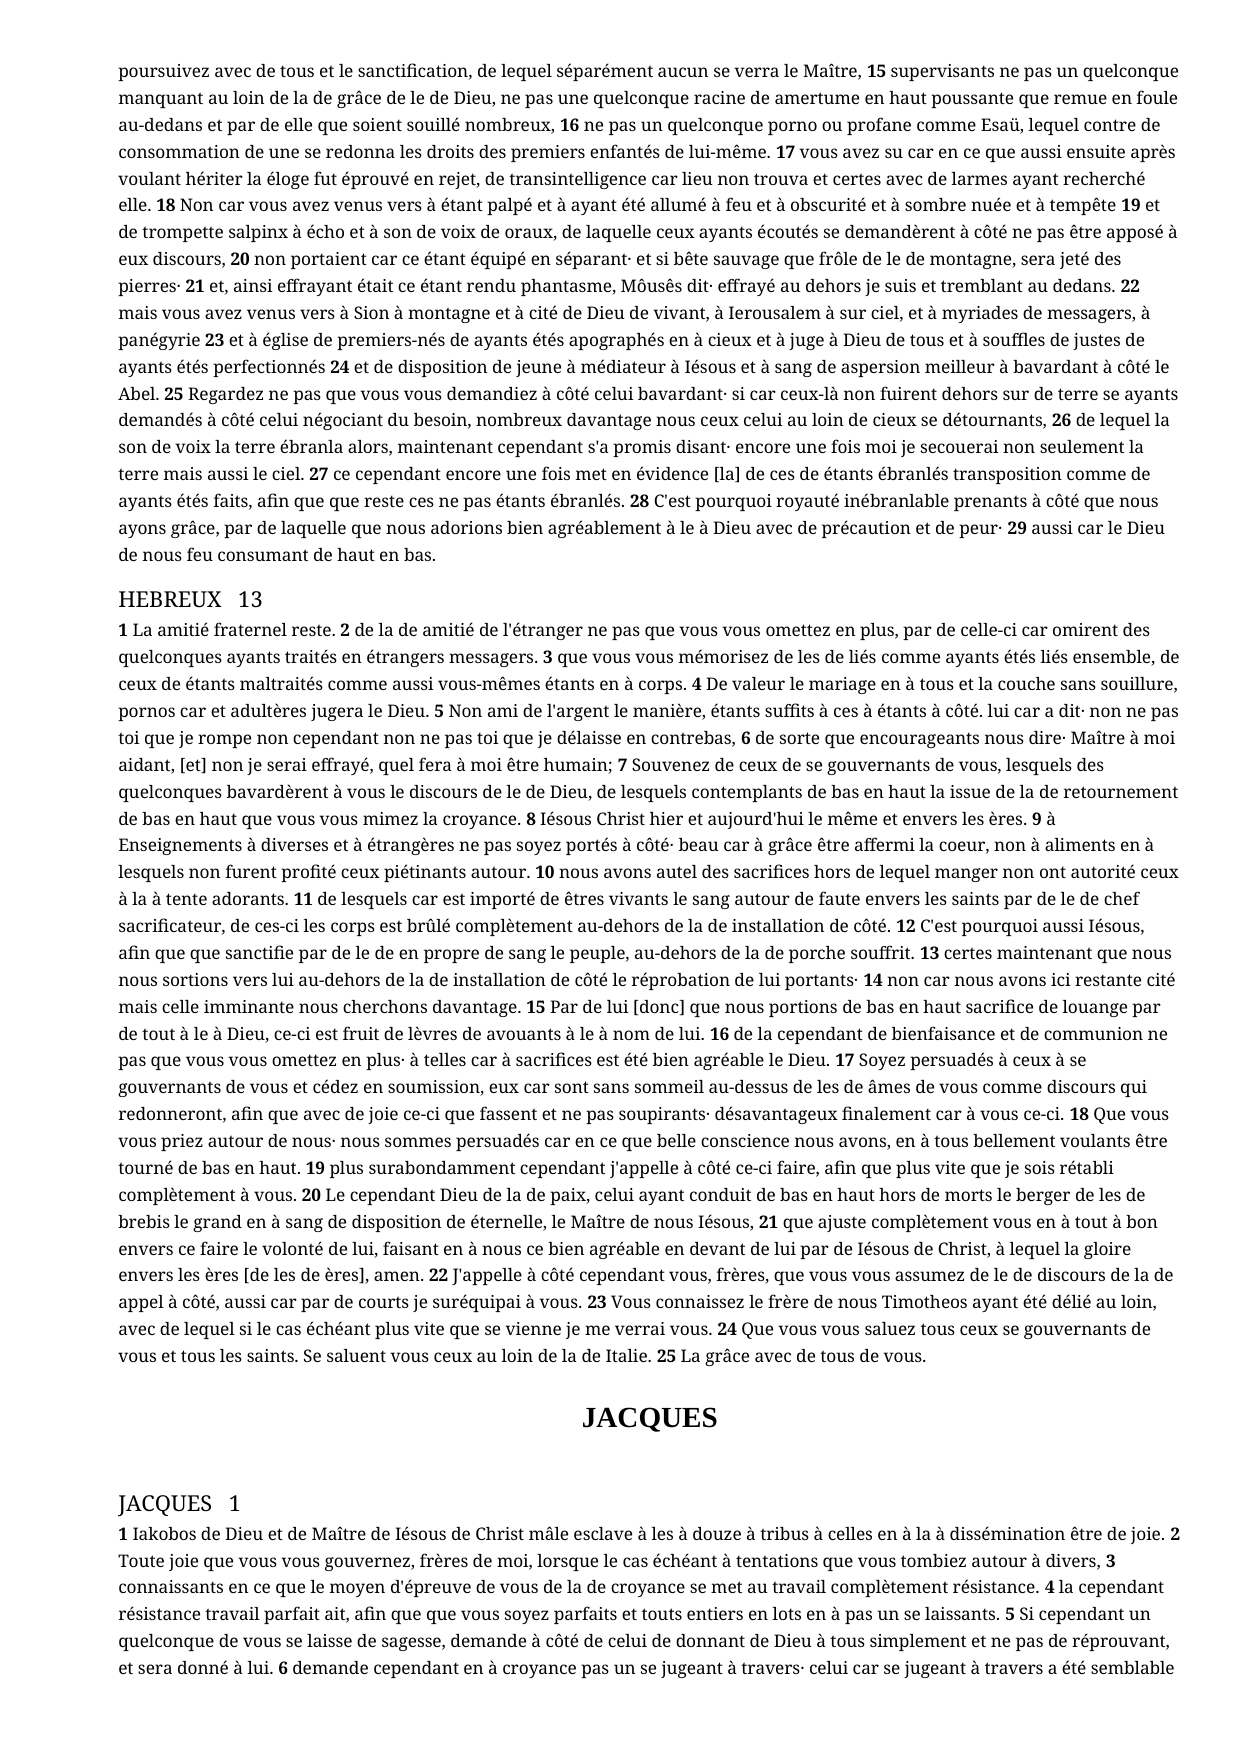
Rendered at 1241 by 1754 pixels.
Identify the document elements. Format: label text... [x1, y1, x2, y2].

text 1 Iakobos de Dieu et de Maître de Iésous de Christ mâle esclave à les à douze à tribus à celles en à la à dissémination être de joie. 2 Toute joie que vous vous gouvernez, frères de moi, lorsque le cas échéant à tentations que vous tombiez autour à divers, 3 connaissants en ce que le moyen d'épreuve de vous de la de croyance se met au travail complètement résistance. 4 la cependant résistance travail parfait ait, afin que que vous soyez parfaits et touts entiers en lots en à pas un se laissants. 5 Si cependant un quelconque de vous se laisse de sagesse, demande à côté de celui de donnant de Dieu à tous simplement et ne pas de réprouvant, et sera donné à lui. 6 demande cependant en à croyance pas un se jugeant à travers· celui car se jugeant à travers a été semblable [118, 1522, 1181, 1679]
text JACQUES 1 [118, 1488, 1181, 1517]
text HEBREUX 13 [118, 584, 1181, 614]
text 1 La amitié fraternel reste. 2 de la de amitié de l'étranger ne pas que vous vous omettez en plus, par de celle-ci car omirent des quelconques ayants traités en étrangers messagers. 3 que vous vous mémorisez de les de liés comme ayants étés liés ensemble, de ceux de étants maltraités comme aussi vous-mêmes étants en à corps. 4 De valeur le mariage en à tous et la couche sans souillure, pornos car et adultères jugera le Dieu. 5 Non ami de l'argent le manière, étants suffits à ces à étants à côté. lui car a dit· non ne pas toi que je rompe non cependant non ne pas toi que je délaisse en contrebas, 6 de sorte que encourageants nous dire· Maître à moi aidant, [et] non je serai effrayé, quel fera à moi être humain; 7 Souvenez de ceux de se gouvernants de vous, lesquels des quelconques bavardèrent à vous le discours de le de Dieu, de lesquels contemplants de bas en haut la issue de la de retournement de bas en haut que vous vous mimez la croyance. 8 Iésous Christ hier et aujourd'hui le même et envers les ères. 9 à Enseignements à diverses et à étrangères ne pas soyez portés à côté· beau car à grâce être affermi la coeur, non à aliments en à lesquels non furent profité ceux piétinants autour. 10 nous avons autel des sacrifices hors de lequel manger non ont autorité ceux à la à tente adorants. 11 de lesquels car est importé de êtres vivants le sang autour de faute envers les saints par de le de chef sacrificateur, de ces-ci les corps est brûlé complètement au-dehors de la de installation de côté. 12 C'est pourquoi aussi Iésous, afin que que sanctifie par de le de en propre de sang le peuple, au-dehors de la de porche souffrit. 13 certes maintenant que nous nous sortions vers lui au-dehors de la de installation de côté le réprobation de lui portants· 14 non car nous avons ici restante cité mais celle imminante nous cherchons davantage. 15 Par de lui [donc] que nous portions de bas en haut sacrifice de louange par de tout à le à Dieu, ce-ci est fruit de lèvres de avouants à le à nom de lui. 16 de la cependant de bienfaisance et de communion ne pas que vous vous omettez en plus· à telles car à sacrifices est été bien agréable le Dieu. 17 Soyez persuadés à ceux à se gouvernants de vous et cédez en soumission, eux car sont sans sommeil au-dessus de les de âmes de vous comme discours qui redonneront, afin que avec de joie ce-ci que fassent et ne pas soupirants· désavantageux finalement car à vous ce-ci. 18 Que vous vous priez autour de nous· nous sommes persuadés car en ce que belle conscience nous avons, en à tous bellement voulants être tourné de bas en haut. 19 plus surabondamment cependant j'appelle à côté ce-ci faire, afin que plus vite que je sois rétabli complètement à vous. 20 Le cependant Dieu de la de paix, celui ayant conduit de bas en haut hors de morts le berger de les de brebis le grand en à sang de disposition de éternelle, le Maître de nous Iésous, 21 que ajuste complètement vous en à tout à bon envers ce faire le volonté de lui, faisant en à nous ce bien agréable en devant de lui par de Iésous de Christ, à lequel la gloire envers les ères [de les de ères], amen. 22 J'appelle à côté cependant vous, frères, que vous vous assumez de le de discours de la de appel à côté, aussi car par de courts je suréquipai à vous. 23 Vous connaissez le frère de nous Timotheos ayant été délié au loin, avec de lequel si le cas échéant plus vite que se vienne je me verrai vous. 24 Que vous vous saluez tous ceux se gouvernants de vous et tous les saints. Se saluent vous ceux au loin de la de Italie. 25 La grâce avec de tous de vous. [118, 618, 1181, 1367]
subtitle JACQUES [118, 1400, 1181, 1434]
text poursuivez avec de tous et le sanctification, de lequel séparément aucun se verra le Maître, 15 supervisants ne pas un quelconque manquant au loin de la de grâce de le de Dieu, ne pas une quelconque racine de amertume en haut poussante que remue en foule au-dedans et par de elle que soient souillé nombreux, 16 ne pas un quelconque porno ou profane comme Esaü, lequel contre de consommation de une se redonna les droits des premiers enfantés de lui-même. 17 vous avez su car en ce que aussi ensuite après voulant hériter la éloge fut éprouvé en rejet, de transintelligence car lieu non trouva et certes avec de larmes ayant recherché elle. 18 Non car vous avez venus vers à étant palpé et à ayant été allumé à feu et à obscurité et à sombre nuée et à tempête 19 et de trompette salpinx à écho et à son de voix de oraux, de laquelle ceux ayants écoutés se demandèrent à côté ne pas être apposé à eux discours, 20 non portaient car ce étant équipé en séparant· et si bête sauvage que frôle de le de montagne, sera jeté des pierres· 21 et, ainsi effrayant était ce étant rendu phantasme, Môusês dit· effrayé au dehors je suis et tremblant au dedans. 22 mais vous avez venus vers à Sion à montagne et à cité de Dieu de vivant, à Ierousalem à sur ciel, et à myriades de messagers, à panégyrie 23 et à église de premiers-nés de ayants étés apographés en à cieux et à juge à Dieu de tous et à souffles de justes de ayants étés perfectionnés 24 et de disposition de jeune à médiateur à Iésous et à sang de aspersion meilleur à bavardant à côté le Abel. 25 Regardez ne pas que vous vous demandiez à côté celui bavardant· si car ceux-là non fuirent dehors sur de terre se ayants demandés à côté celui négociant du besoin, nombreux davantage nous ceux celui au loin de cieux se détournants, 26 de lequel la son de voix la terre ébranla alors, maintenant cependant s'a promis disant· encore une fois moi je secouerai non seulement la terre mais aussi le ciel. 27 ce cependant encore une fois met en évidence [la] de ces de étants ébranlés transposition comme de ayants étés faits, afin que que reste ces ne pas étants ébranlés. 28 C'est pourquoi royauté inébranlable prenants à côté que nous ayons grâce, par de laquelle que nous adorions bien agréablement à le à Dieu avec de précaution et de peur· 29 aussi car le Dieu de nous feu consumant de haut en bas. [118, 59, 1181, 566]
